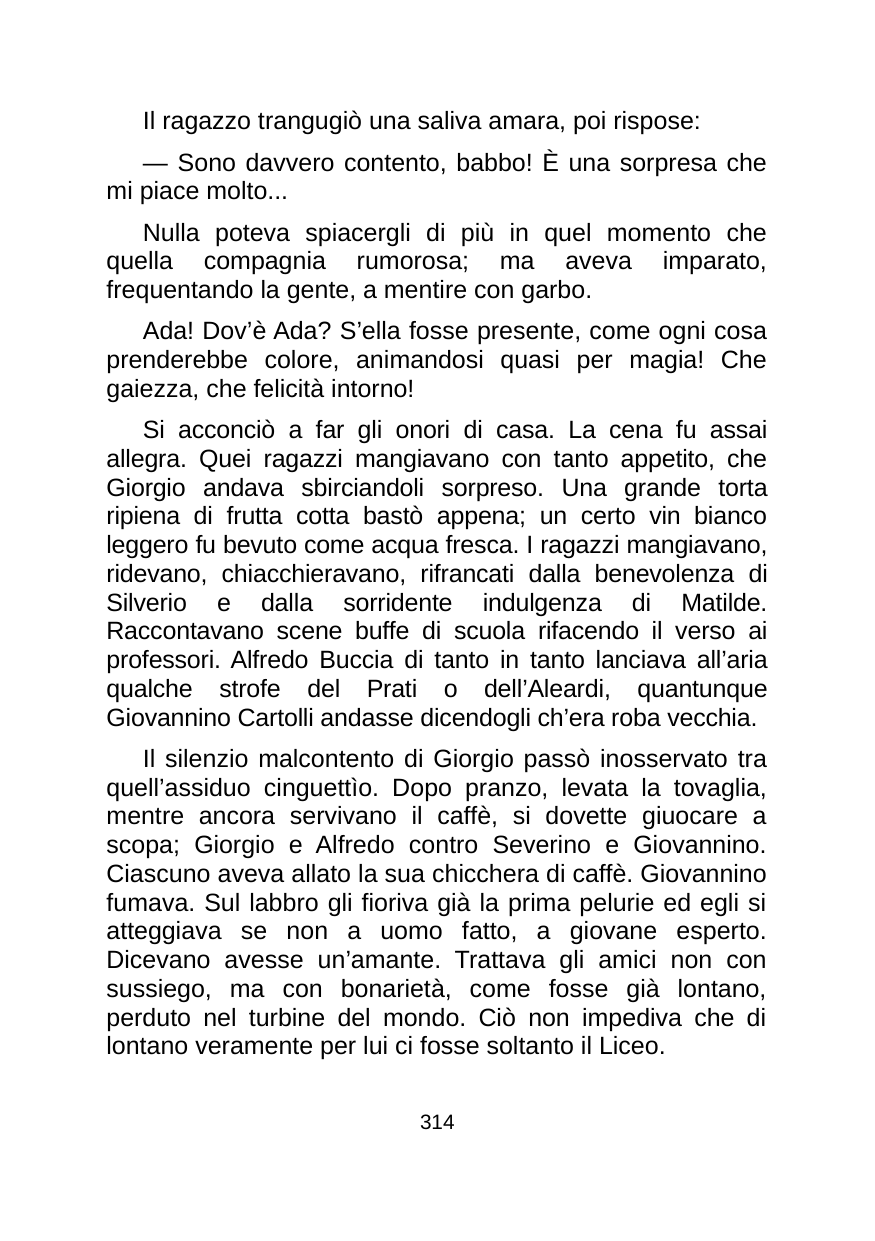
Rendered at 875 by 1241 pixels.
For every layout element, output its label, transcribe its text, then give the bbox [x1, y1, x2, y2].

text Nulla poteva spiacergli di più in quel momento che quella compagnia rumorosa; ma aveva imparato, frequentando la gente, a mentire con garbo. [106, 217, 768, 304]
text — Sono davvero contento, babbo! È una sorpresa che mi piace molto... [106, 147, 768, 205]
text Ada! Dov’è Ada? S’ella fosse presente, come ogni cosa prenderebbe colore, animandosi quasi per magia! Che gaiezza, che felicità intorno! [106, 316, 768, 402]
text Il silenzio malcontento di Giorgio passò inosservato tra quell’assiduo cinguettìo. Dopo pranzo, levata la tovaglia, mentre ancora servivano il caffè, si dovette giuocare a scopa; Giorgio e Alfredo contro Severino e Giovannino. Ciascuno aveva allato la sua chicchera di caffè. Giovannino fumava. Sul labbro gli fioriva già la prima pelurie ed egli si atteggiava se non a uomo fatto, a giovane esperto. Dicevano avesse un’amante. Trattava gli amici non con sussiego, ma con bonarietà, come fosse già lontano, perduto nel turbine del mondo. Ciò non impediva che di lontano veramente per lui ci fosse soltanto il Liceo. [106, 744, 768, 1060]
text Il ragazzo trangugiò una saliva amara, poi rispose: [106, 106, 768, 135]
text Si acconciò a far gli onori di casa. La cena fu assai allegra. Quei ragazzi mangiavano con tanto appetito, che Giorgio andava sbirciandoli sorpreso. Una grande torta ripiena di frutta cotta bastò appena; un certo vin bianco leggero fu bevuto come acqua fresca. I ragazzi mangiavano, ridevano, chiacchieravano, rifrancati dalla benevolenza di Silverio e dalla sorridente indulgenza di Matilde. Raccontavano scene buffe di scuola rifacendo il verso ai professori. Alfredo Buccia di tanto in tanto lanciava all’aria qualche strofe del Prati o dell’Aleardi, quantunque Giovannino Cartolli andasse dicendogli ch’era roba vecchia. [106, 415, 768, 731]
